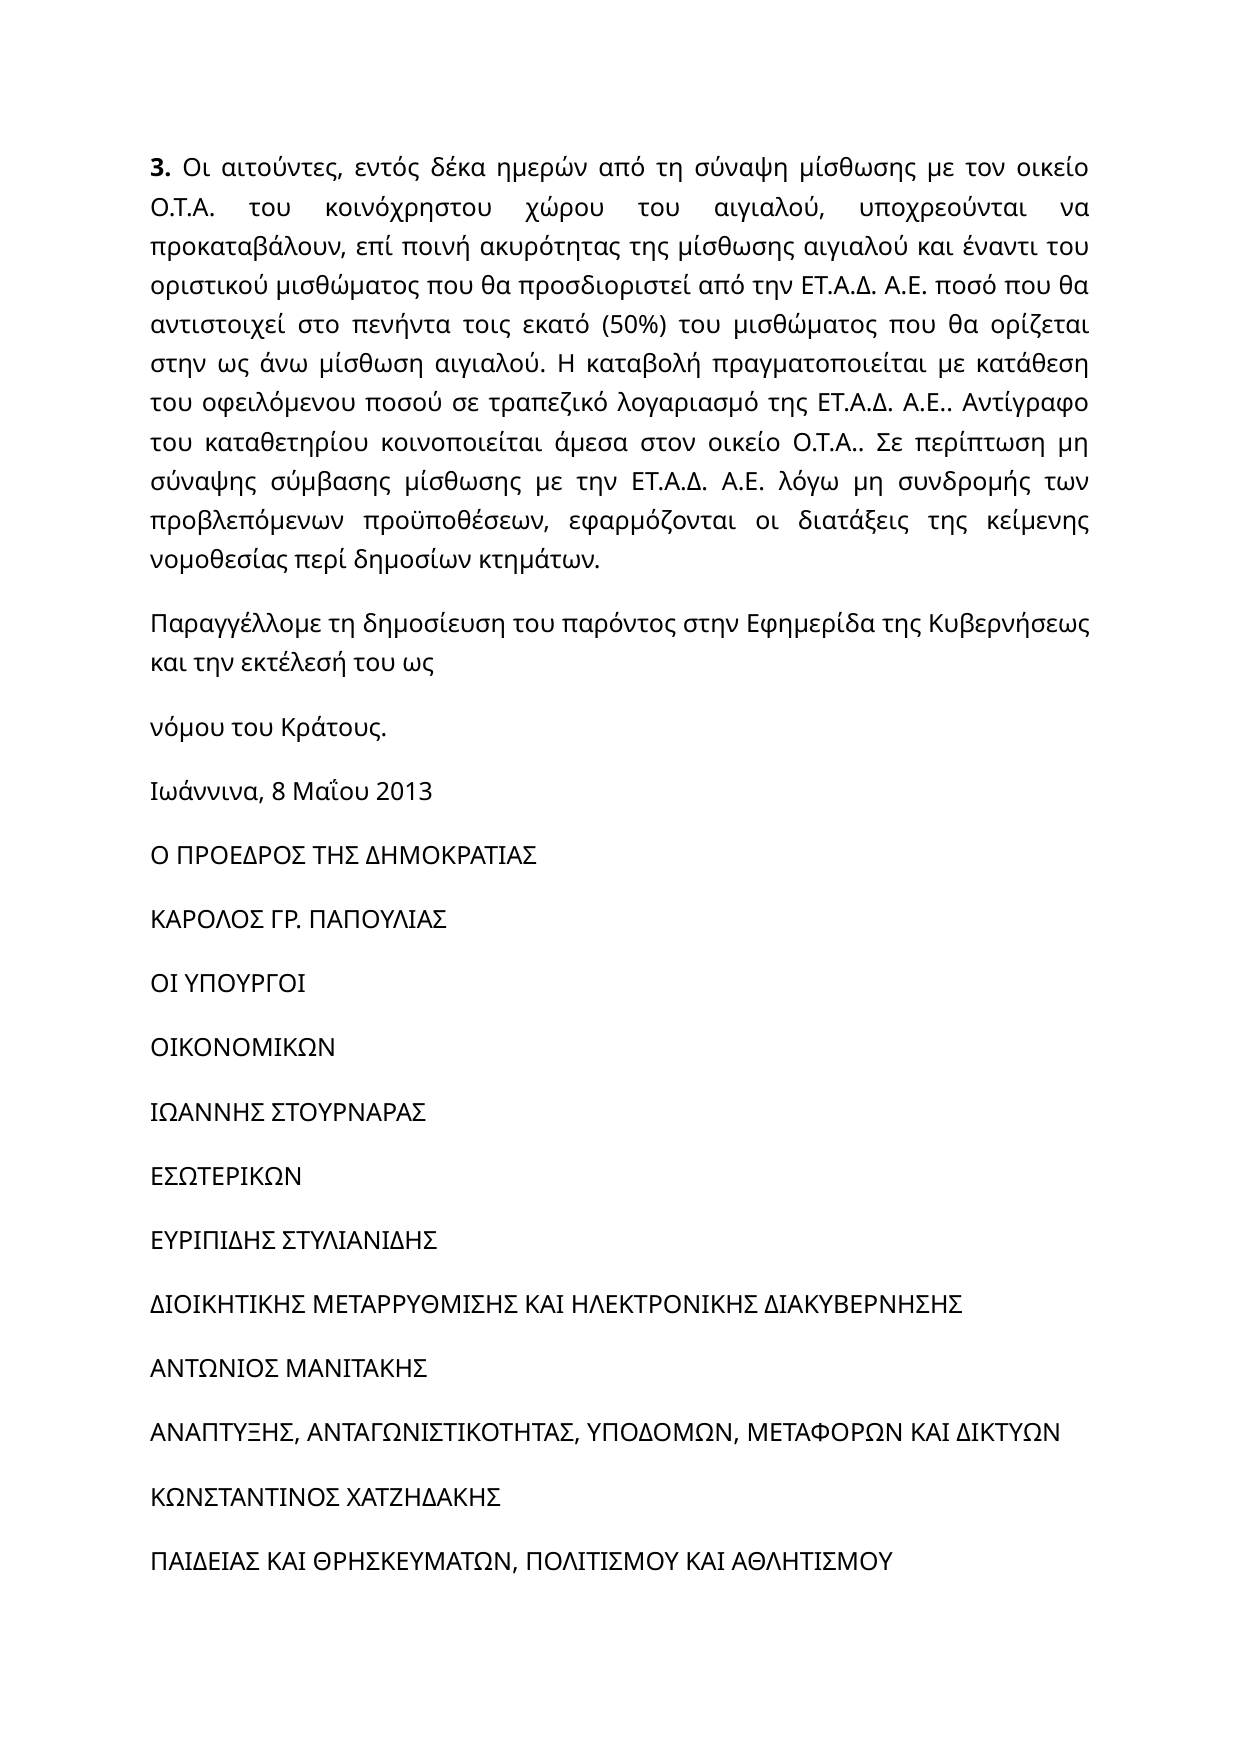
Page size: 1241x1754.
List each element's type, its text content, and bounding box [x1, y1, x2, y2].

text ΕΣΩΤΕΡΙΚΩΝ [150, 1158, 1090, 1192]
text ΚΑΡΟΛΟΣ ΓΡ. ΠΑΠΟΥΛΙΑΣ [150, 902, 1090, 936]
text νόμου του Κράτους. [150, 709, 1090, 743]
text ΟΙΚΟΝΟΜΙΚΩΝ [150, 1030, 1090, 1064]
text ΚΩΝΣΤΑΝΤΙΝΟΣ ΧΑΤΖΗΔΑΚΗΣ [150, 1479, 1090, 1513]
text ΠΑΙΔΕΙΑΣ ΚΑΙ ΘΡΗΣΚΕΥΜΑΤΩΝ, ΠΟΛΙΤΙΣΜΟΥ ΚΑΙ ΑΘΛΗΤΙΣΜΟΥ [150, 1543, 1090, 1577]
text ΕΥΡΙΠΙΔΗΣ ΣΤΥΛΙΑΝΙΔΗΣ [150, 1222, 1090, 1257]
text ΑΝΑΠΤΥΞΗΣ, ΑΝΤΑΓΩΝΙΣΤΙΚΟΤΗΤΑΣ, ΥΠΟΔΟΜΩΝ, ΜΕΤΑΦΟΡΩΝ ΚΑΙ ΔΙΚΤΥΩΝ [150, 1415, 1090, 1449]
text Ο ΠΡΟΕΔΡΟΣ ΤΗΣ ΔΗΜΟΚΡΑΤΙΑΣ [150, 837, 1090, 872]
text ΟΙ ΥΠΟΥΡΓΟΙ [150, 966, 1090, 1000]
text 3. Οι αιτούντες, εντός δέκα ημερών από τη σύναψη μίσθωσης με τον οικείο Ο.Τ.Α. του κοινόχρηστου χώρου του αιγιαλού, υποχρεούνται να προκαταβάλουν, επί ποινή ακυρότητας της μίσθωσης αιγιαλού και έναντι του οριστικού μισθώματος που θα προσδιοριστεί από την ΕΤ.Α.Δ. Α.Ε. ποσό που θα αντιστοιχεί στο πενήντα τοις εκατό (50%) του μισθώματος που θα ορίζεται στην ως άνω μίσθωση αιγιαλού. Η καταβολή πραγματοποιείται με κατάθεση του οφειλόμενου ποσού σε τραπεζικό λογαριασμό της ΕΤ.Α.Δ. Α.Ε.. Αντίγραφο του καταθετηρίου κοινοποιείται άμεσα στον οικείο Ο.Τ.Α.. Σε περίπτωση μη σύναψης σύμβασης μίσθωσης με την ΕΤ.Α.Δ. Α.Ε. λόγω μη συνδρομής των προβλεπόμενων προϋποθέσεων, εφαρμόζονται οι διατάξεις της κείμενης νομοθεσίας περί δημοσίων κτημάτων. [150, 150, 1090, 576]
text Ιωάννινα, 8 Μαΐου 2013 [150, 773, 1090, 807]
text ΙΩΑΝΝΗΣ ΣΤΟΥΡΝΑΡΑΣ [150, 1094, 1090, 1128]
text Παραγγέλλομε τη δημοσίευση του παρόντος στην Εφημερίδα της Κυβερνήσεως και την εκτέλεσή του ως [150, 606, 1090, 679]
text ΑΝΤΩΝΙΟΣ ΜΑΝΙΤΑΚΗΣ [150, 1351, 1090, 1385]
text ΔΙΟΙΚΗΤΙΚΗΣ ΜΕΤΑΡΡΥΘΜΙΣΗΣ ΚΑΙ ΗΛΕΚΤΡΟΝΙΚΗΣ ΔΙΑΚΥΒΕΡΝΗΣΗΣ [150, 1287, 1090, 1321]
